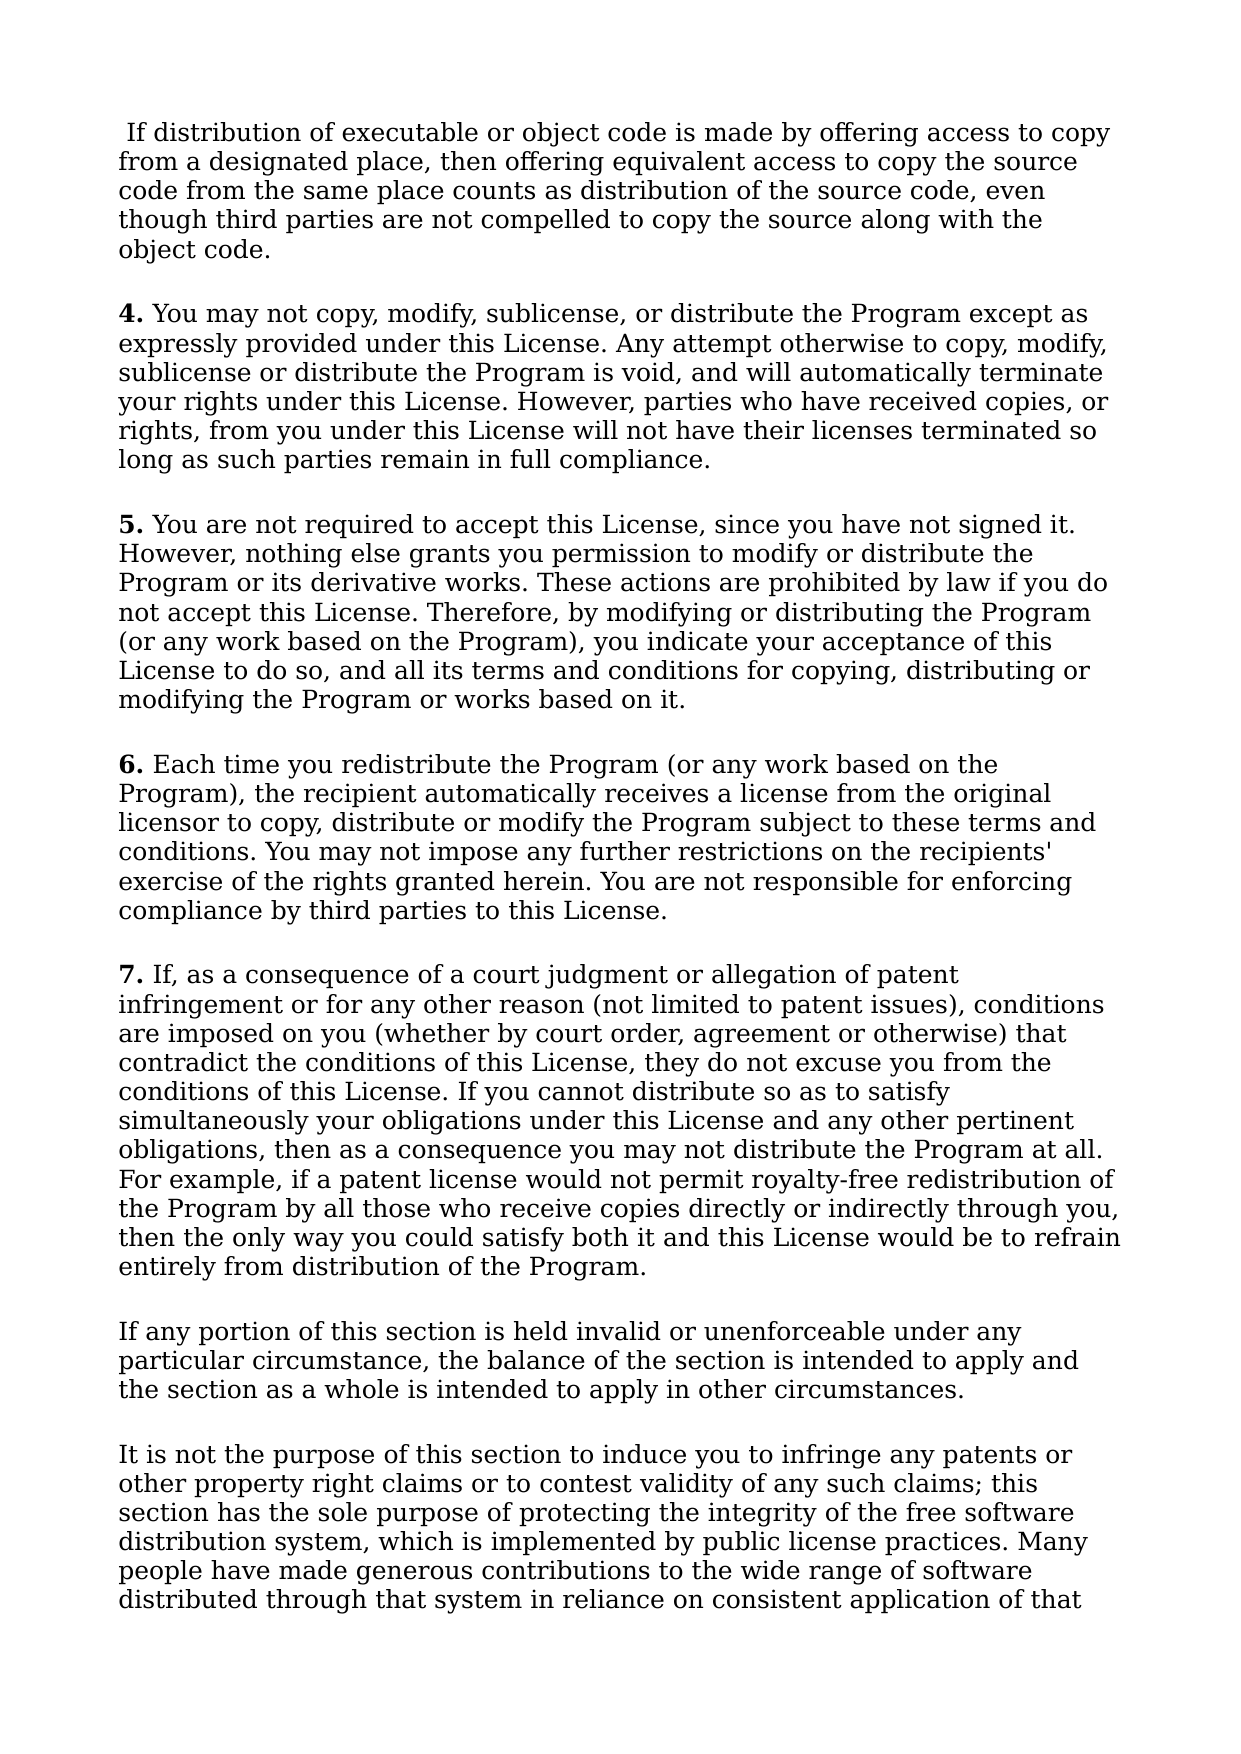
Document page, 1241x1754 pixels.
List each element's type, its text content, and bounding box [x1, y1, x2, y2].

text If distribution of executable or object code is made by offering access to copy from a designated place, then offering equivalent access to copy the source code from the same place counts as distribution of the source code, even though third parties are not compelled to copy the source along with the object code. [118, 118, 1122, 264]
text If any portion of this section is held invalid or unenforceable under any particular circumstance, the balance of the section is intended to apply and the section as a whole is intended to apply in other circumstances. [118, 1317, 1122, 1404]
text It is not the purpose of this section to induce you to infringe any patents or other property right claims or to contest validity of any such claims; this section has the sole purpose of protecting the integrity of the free software distribution system, which is implemented by public license practices. Many people have made generous contributions to the wide range of software distributed through that system in reliance on consistent application of that [118, 1440, 1122, 1615]
text 7. If, as a consequence of a court judgment or allegation of patent infringement or for any other reason (not limited to patent issues), conditions are imposed on you (whether by court order, agreement or otherwise) that contradict the conditions of this License, they do not excuse you from the conditions of this License. If you cannot distribute so as to satisfy simultaneously your obligations under this License and any other pertinent obligations, then as a consequence you may not distribute the Program at all. For example, if a patent license would not permit royalty-free redistribution of the Program by all those who receive copies directly or indirectly through you, then the only way you could satisfy both it and this License would be to refrain entirely from distribution of the Program. [118, 960, 1122, 1281]
text 5. You are not required to accept this License, since you have not signed it. However, nothing else grants you permission to modify or distribute the Program or its derivative works. These actions are prohibited by law if you do not accept this License. Therefore, by modifying or distributing the Program (or any work based on the Program), you indicate your acceptance of this License to do so, and all its terms and conditions for copying, distributing or modifying the Program or works based on it. [118, 510, 1122, 714]
text 4. You may not copy, modify, sublicense, or distribute the Program except as expressly provided under this License. Any attempt otherwise to copy, modify, sublicense or distribute the Program is void, and will automatically terminate your rights under this License. However, parties who have received copies, or rights, from you under this License will not have their licenses terminated so long as such parties remain in full compliance. [118, 299, 1122, 474]
text 6. Each time you redistribute the Program (or any work based on the Program), the recipient automatically receives a license from the original licensor to copy, distribute or modify the Program subject to these terms and conditions. You may not impose any further restrictions on the recipients' exercise of the rights granted herein. You are not responsible for enforcing compliance by third parties to this License. [118, 750, 1122, 925]
